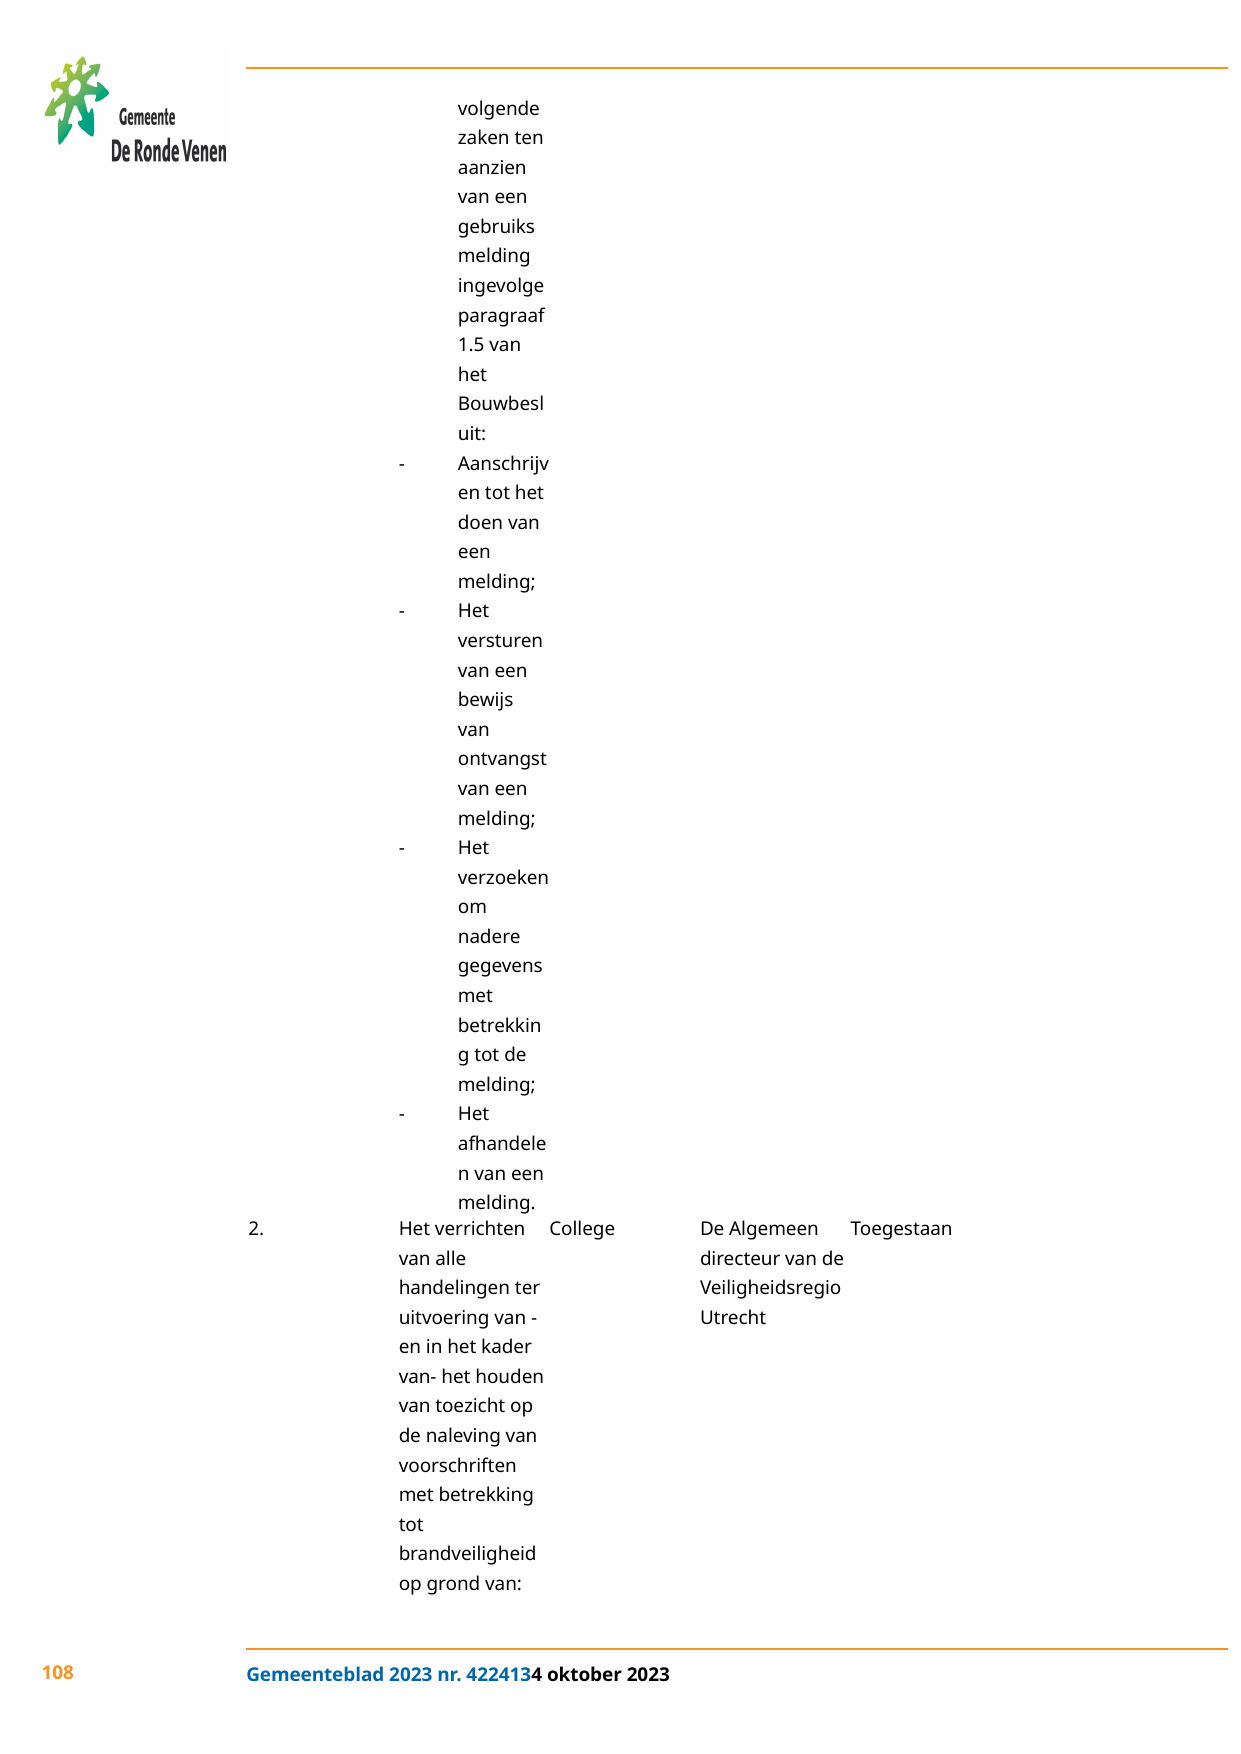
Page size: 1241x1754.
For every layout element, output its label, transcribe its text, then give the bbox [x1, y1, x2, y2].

table_cell 2. [248, 1215, 398, 1596]
table_cell De Algemeen directeur van de Veiligheidsregio Utrecht [700, 1215, 850, 1596]
table_cell College [549, 1215, 700, 1596]
table_cell [248, 95, 398, 1215]
table_cell Toegestaan [850, 1215, 1001, 1596]
table_cell [549, 95, 700, 1215]
picture [41, 47, 231, 172]
table_cell [850, 95, 1001, 1215]
table_cell Het verrichten van alle handelingen ter uitvoering van -en in het kader van- het houden van toezicht op de naleving van voorschriften met betrekking tot brandveiligheid op grond van: [399, 1215, 549, 1596]
table_cell [1001, 1215, 1152, 1596]
table_cell volgende zaken ten aanzien van een gebruiksmelding ingevolge paragraaf 1.5 van het Bouwbesluit: Aanschrijven tot het doen van een melding; Het versturen van een bewijs van ontvangst van een melding; Het verzoeken om nadere gegevens met betrekking tot de melding; Het afhandelen van een melding. [399, 95, 549, 1215]
table_cell [700, 95, 850, 1215]
table_cell [1001, 95, 1152, 1215]
